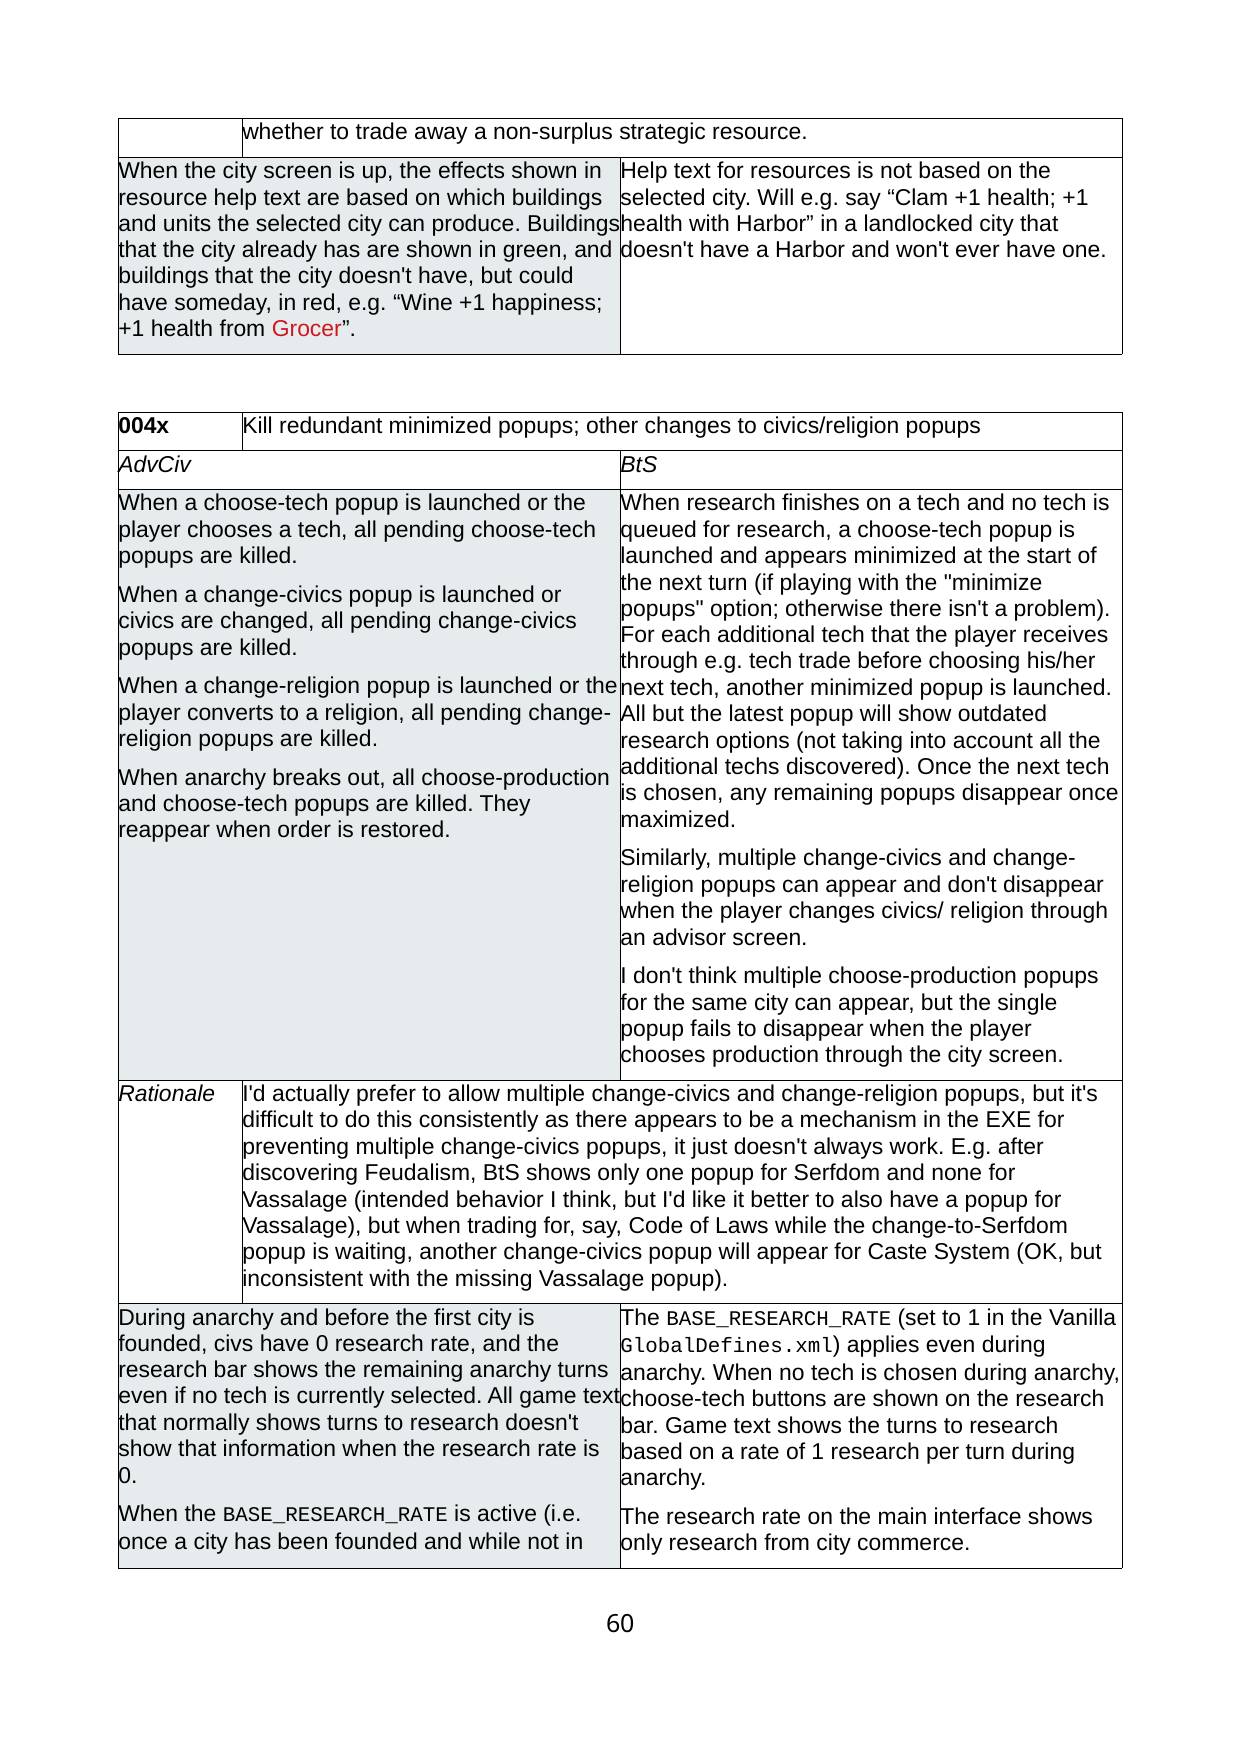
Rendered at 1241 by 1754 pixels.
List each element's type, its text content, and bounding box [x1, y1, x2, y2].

table_cell Help text for resources is not based on the selected city. Will e.g. say “Clam +1 health; +1 health with Harbor” in a landlocked city that doesn't have a Harbor and won't ever have one. [621, 158, 1122, 354]
table_header Kill redundant minimized popups; other changes to civics/religion popups [243, 413, 1122, 450]
table_cell When a choose-tech popup is launched or the player chooses a tech, all pending choose-tech popups are killed. When a change-civics popup is launched or civics are changed, all pending change-civics popups are killed. When a change-religion popup is launched or the player converts to a religion, all pending change-religion popups are killed. When anarchy breaks out, all choose-production and choose-tech popups are killed. They reappear when order is restored. [119, 490, 620, 1080]
table_header 004x [119, 413, 242, 450]
table_cell I'd actually prefer to allow multiple change-civics and change-religion popups, but it's difficult to do this consistently as there appears to be a mechanism in the EXE for preventing multiple change-civics popups, it just doesn't always work. E.g. after discovering Feudalism, BtS shows only one popup for Serfdom and none for Vassalage (intended behavior I think, but I'd like it better to also have a popup for Vassalage), but when trading for, say, Code of Laws while the change-to-Serfdom popup is waiting, another change-civics popup will appear for Caste System (OK, but inconsistent with the missing Vassalage popup). [243, 1081, 1122, 1303]
table_cell When research finishes on a tech and no tech is queued for research, a choose-tech popup is launched and appears minimized at the start of the next turn (if playing with the "minimize popups" option; otherwise there isn't a problem). For each additional tech that the player receives through e.g. tech trade before choosing his/her next tech, another minimized popup is launched. All but the latest popup will show outdated research options (not taking into account all the additional techs discovered). Once the next tech is chosen, any remaining popups disappear once maximized. Similarly, multiple change-civics and change-religion popups can appear and don't disappear when the player changes civics/ religion through an advisor screen. I don't think multiple choose-production popups for the same city can appear, but the single popup fails to disappear when the player chooses production through the city screen. [621, 490, 1122, 1080]
table_cell whether to trade away a non-surplus strategic resource. [243, 119, 1122, 157]
table_cell [119, 119, 242, 157]
table_cell AdvCiv [119, 451, 620, 489]
table_cell BtS [621, 451, 1122, 489]
table_cell During anarchy and before the first city is founded, civs have 0 research rate, and the research bar shows the remaining anarchy turns even if no tech is currently selected. All game text that normally shows turns to research doesn't show that information when the research rate is 0. When the BASE_RESEARCH_RATE is active (i.e. once a city has been founded and while not in [119, 1304, 620, 1568]
table_cell Rationale [119, 1081, 242, 1303]
table_cell The BASE_RESEARCH_RATE (set to 1 in the Vanilla GlobalDefines.xml) applies even during anarchy. When no tech is chosen during anarchy, choose-tech buttons are shown on the research bar. Game text shows the turns to research based on a rate of 1 research per turn during anarchy. The research rate on the main interface shows only research from city commerce. [621, 1304, 1122, 1568]
table_cell When the city screen is up, the effects shown in resource help text are based on which buildings and units the selected city can produce. Buildings that the city already has are shown in green, and buildings that the city doesn't have, but could have someday, in red, e.g. “Wine +1 happiness; +1 health from Grocer”. [119, 158, 620, 354]
